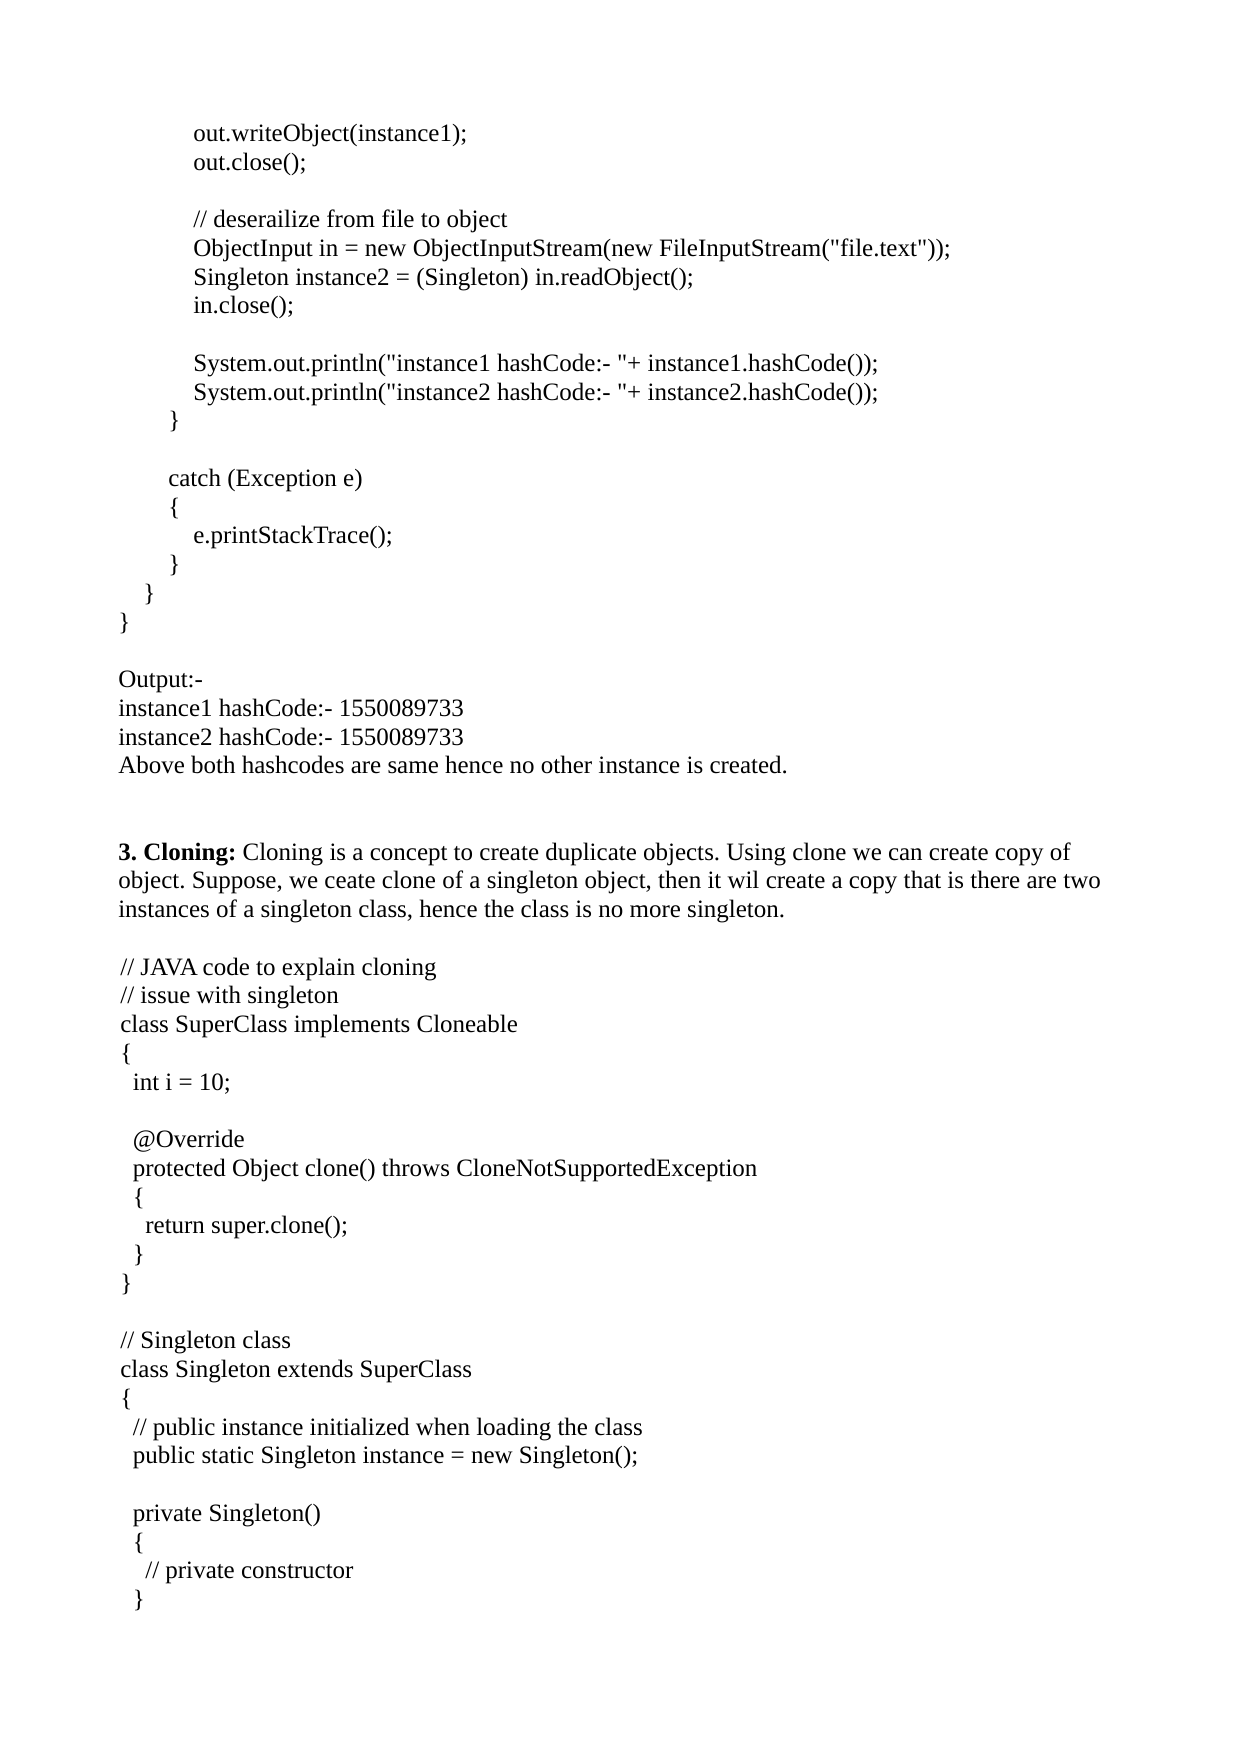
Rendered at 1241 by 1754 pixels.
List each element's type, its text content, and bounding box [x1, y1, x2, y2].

text instance2 hashCode:- 1550089733 [118, 722, 1122, 751]
text 3. Cloning: Cloning is a concept to create duplicate objects. Using clone we can create copy of object. Suppose, we ceate clone of a singleton object, then it wil create a copy that is there are two instances of a singleton class, hence the class is no more singleton. [118, 837, 1122, 923]
text Output:- [118, 664, 1122, 693]
table_header // JAVA code to explain cloning // issue with singleton class SuperClass implements Cloneable { int i = 10; @Override protected Object clone() throws CloneNotSupportedException { return super.clone(); } } // Singleton class class Singleton extends SuperClass { // public instance initialized when loading the class public static Singleton instance = new Singleton(); private Singleton() { // private constructor } [120, 952, 1122, 1613]
text Above both hashcodes are same hence no other instance is created. [118, 751, 1122, 779]
text instance1 hashCode:- 1550089733 [118, 693, 1122, 722]
table_header out.writeObject(instance1); out.close(); // deserailize from file to object ObjectInput in = new ObjectInputStream(new FileInputStream("file.text")); Singleton instance2 = (Singleton) in.readObject(); in.close(); System.out.println("instance1 hashCode:- "+ instance1.hashCode()); System.out.println("instance2 hashCode:- "+ instance2.hashCode()); } catch (Exception e) { e.printStackTrace(); } } } [118, 118, 1122, 636]
